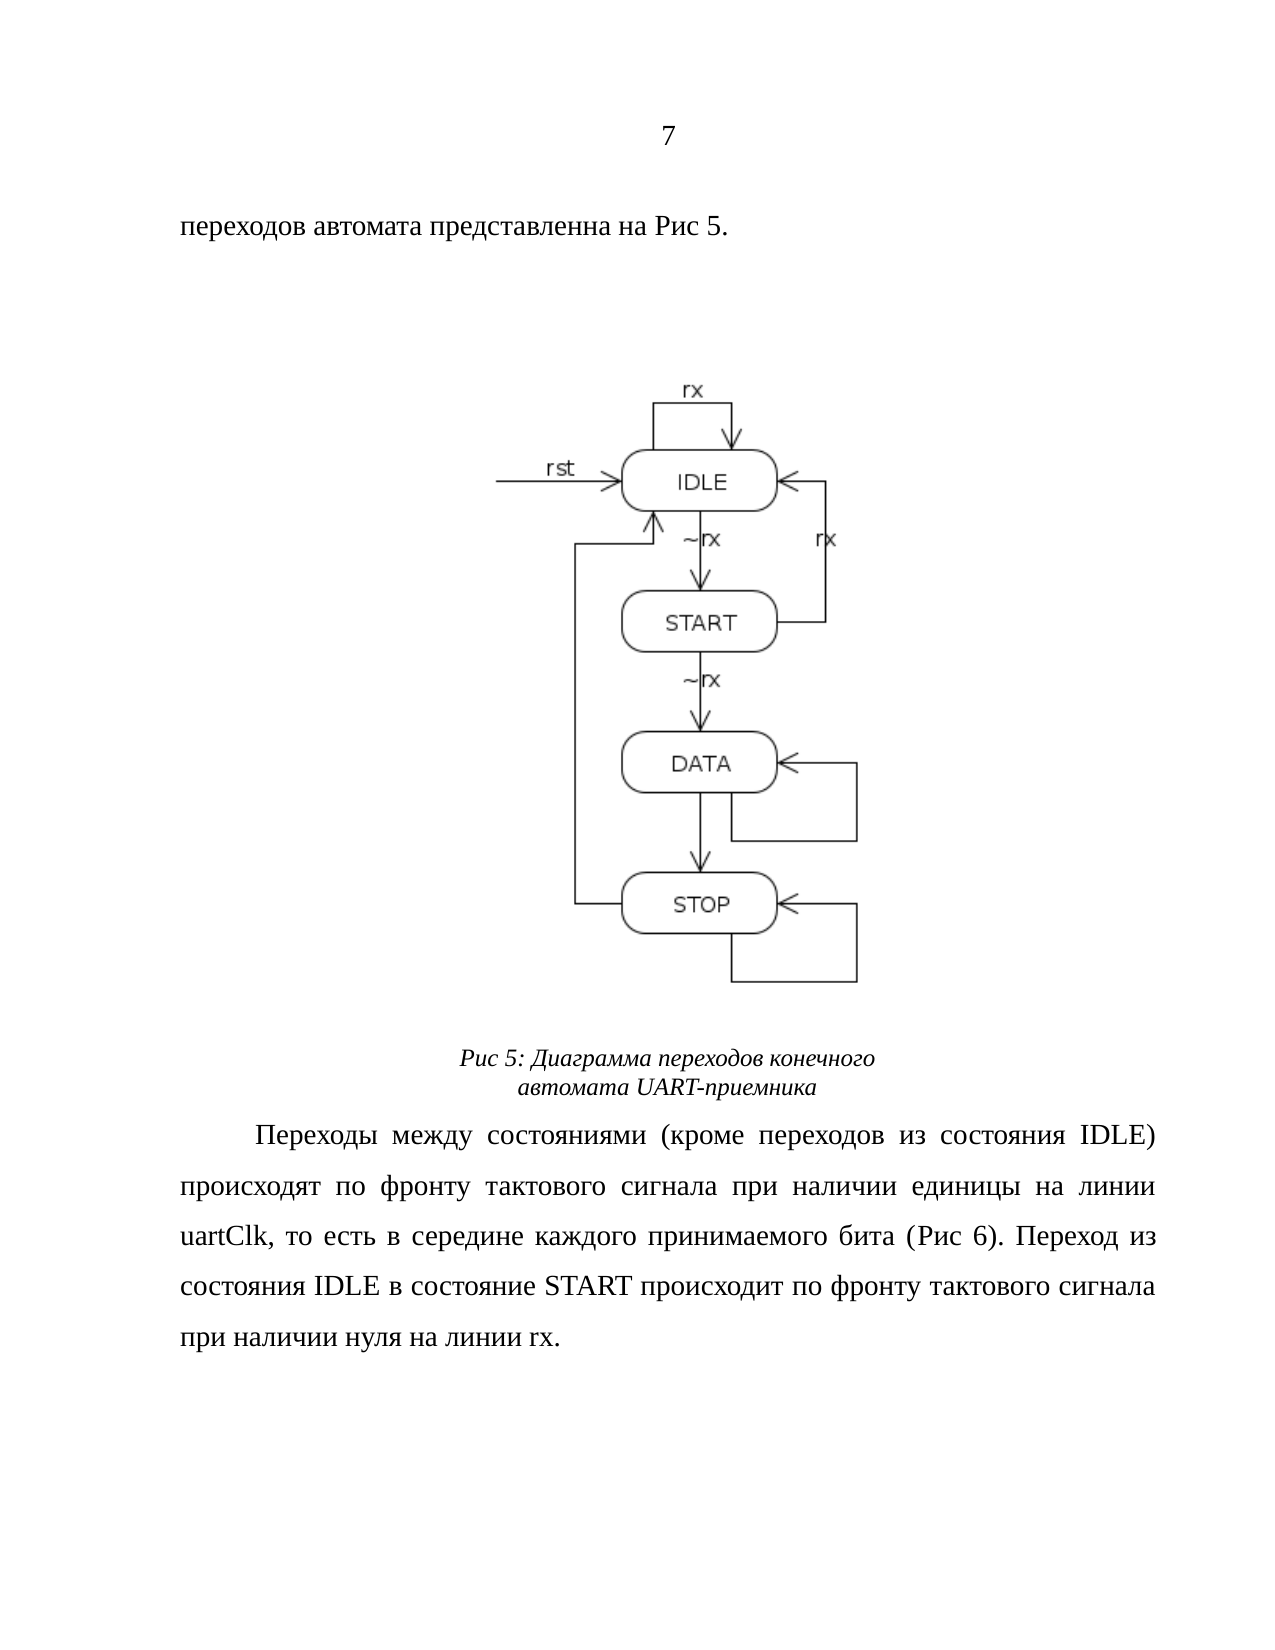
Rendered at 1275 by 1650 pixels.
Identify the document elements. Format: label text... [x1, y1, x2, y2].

text переходов автомата представленна на Рис 5. [180, 208, 1157, 242]
picture [418, 293, 919, 1044]
text Переходы между состояниями (кроме переходов из состояния IDLE) происходят по фронту тактового сигнала при наличии единицы на линии uartClk, то есть в середине каждого принимаемого бита (Рис 6). Переход из состояния IDLE в состояние START происходит по фронту тактового сигнала при наличии нуля на линии rx. [180, 271, 1157, 1352]
text Рис 5: Диаграмма переходов конечного автомата UART-приемника [418, 1044, 918, 1101]
